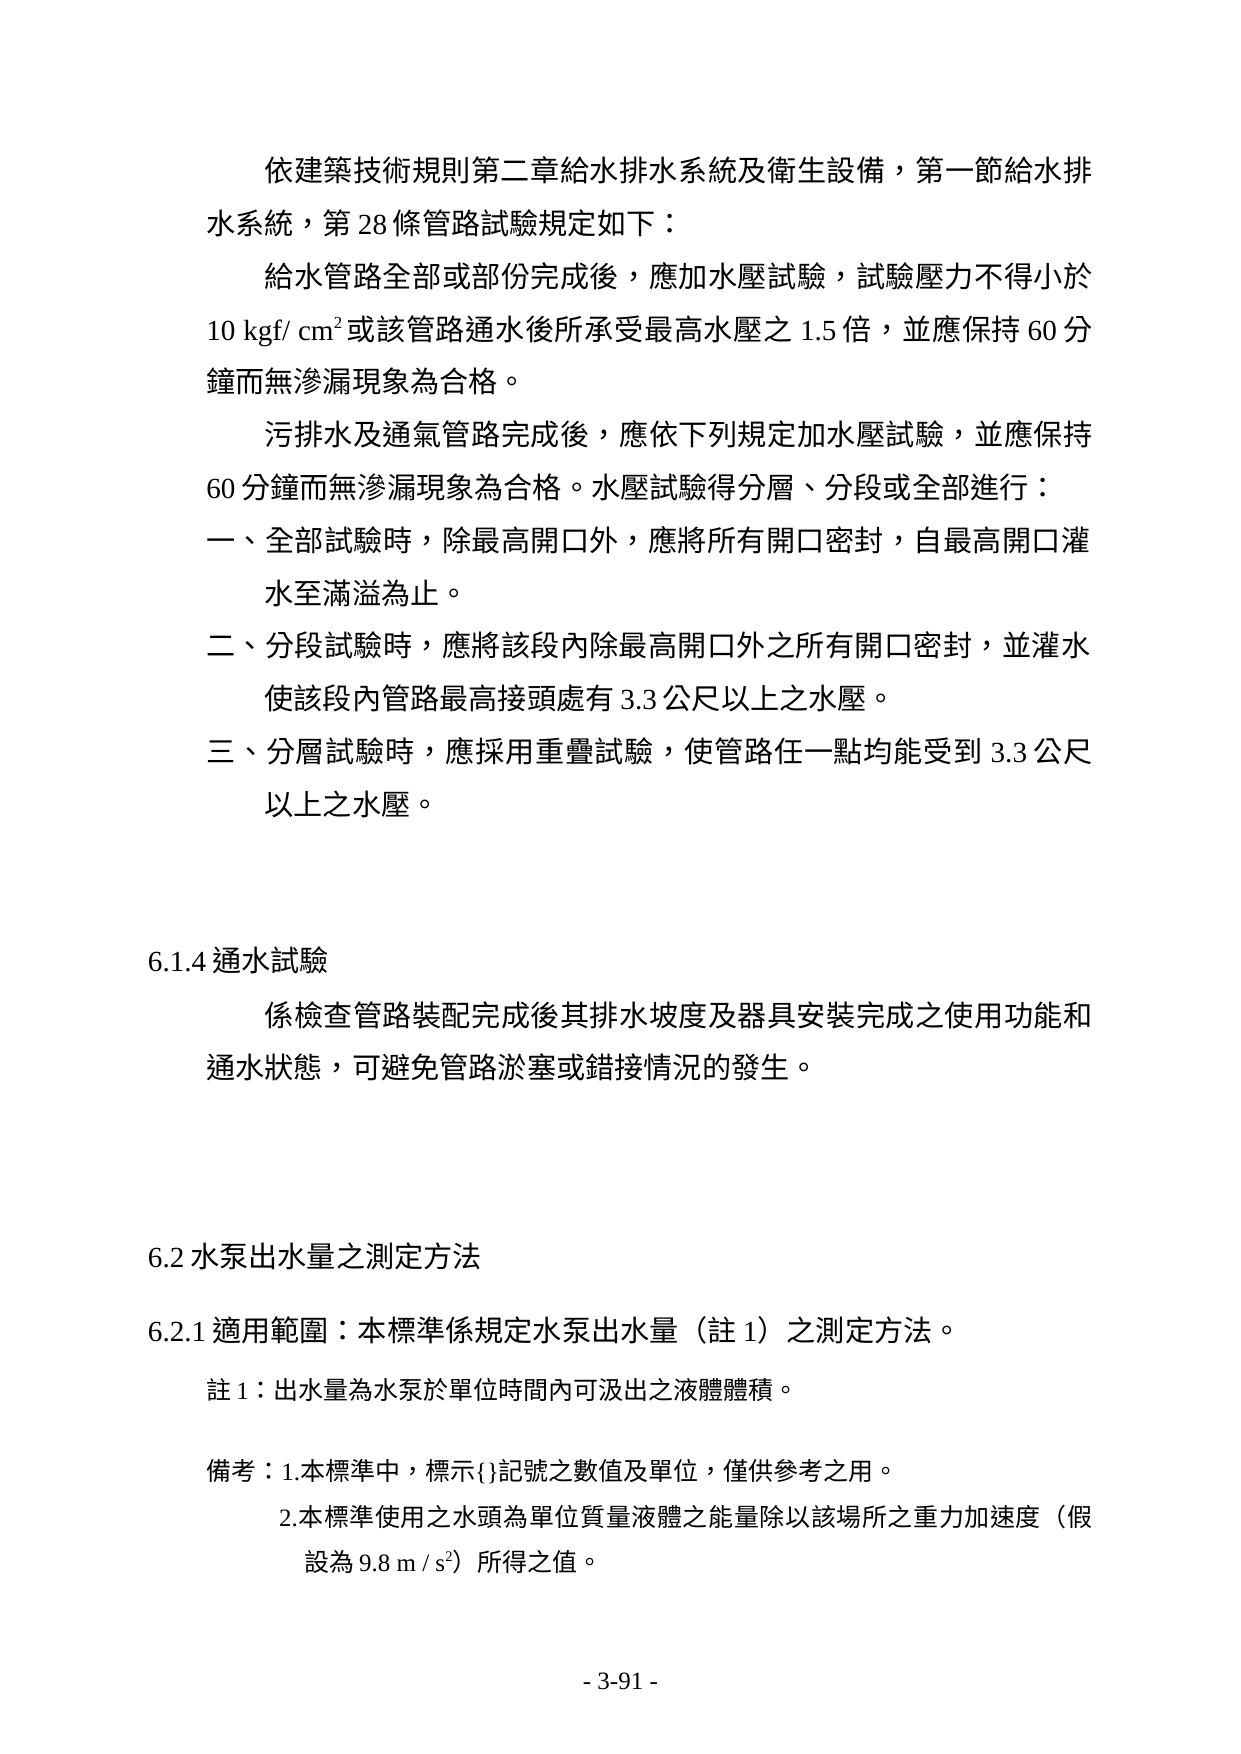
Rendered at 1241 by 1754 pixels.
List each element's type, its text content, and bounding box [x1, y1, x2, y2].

text 備考：1.本標準中，標示{}記號之數值及單位，僅供參考之用。 [206, 1452, 1092, 1488]
text 污排水及通氣管路完成後，應依下列規定加水壓試驗，並應保持60分鐘而無滲漏現象為合格。水壓試驗得分層、分段或全部進行： [206, 412, 1092, 507]
text 一、全部試驗時，除最高開口外，應將所有開口密封，自最高開口灌水至滿溢為止。 [206, 517, 1092, 612]
text 2.本標準使用之水頭為單位質量液體之能量除以該場所之重力加速度（假設為9.8 m / s2）所得之值。 [279, 1497, 1092, 1579]
text 二、分段試驗時，應將該段內除最高開口外之所有開口密封，並灌水使該段內管路最高接頭處有3.3公尺以上之水壓。 [206, 623, 1092, 718]
text 依建築技術規則第二章給水排水系統及衛生設備，第一節給水排水系統，第28條管路試驗規定如下： [206, 148, 1092, 243]
text 給水管路全部或部份完成後，應加水壓試驗，試驗壓力不得小於10 kgf/ cm2或該管路通水後所承受最高水壓之1.5倍，並應保持60分鐘而無滲漏現象為合格。 [206, 253, 1092, 401]
text 三、分層試驗時，應採用重疊試驗，使管路任一點均能受到3.3公尺以上之水壓。 [206, 729, 1092, 824]
subtitle 6.2水泵出水量之測定方法 [148, 1234, 1092, 1276]
text 6.1.4通水試驗 [148, 938, 1092, 980]
subtitle 6.2.1適用範圍：本標準係規定水泵出水量（註1）之測定方法。 [148, 1307, 1092, 1349]
text 註1：出水量為水泵於單位時間內可汲出之液體體積。 [206, 1371, 1092, 1407]
text 係檢查管路裝配完成後其排水坡度及器具安裝完成之使用功能和通水狀態，可避免管路淤塞或錯接情況的發生。 [206, 992, 1092, 1087]
